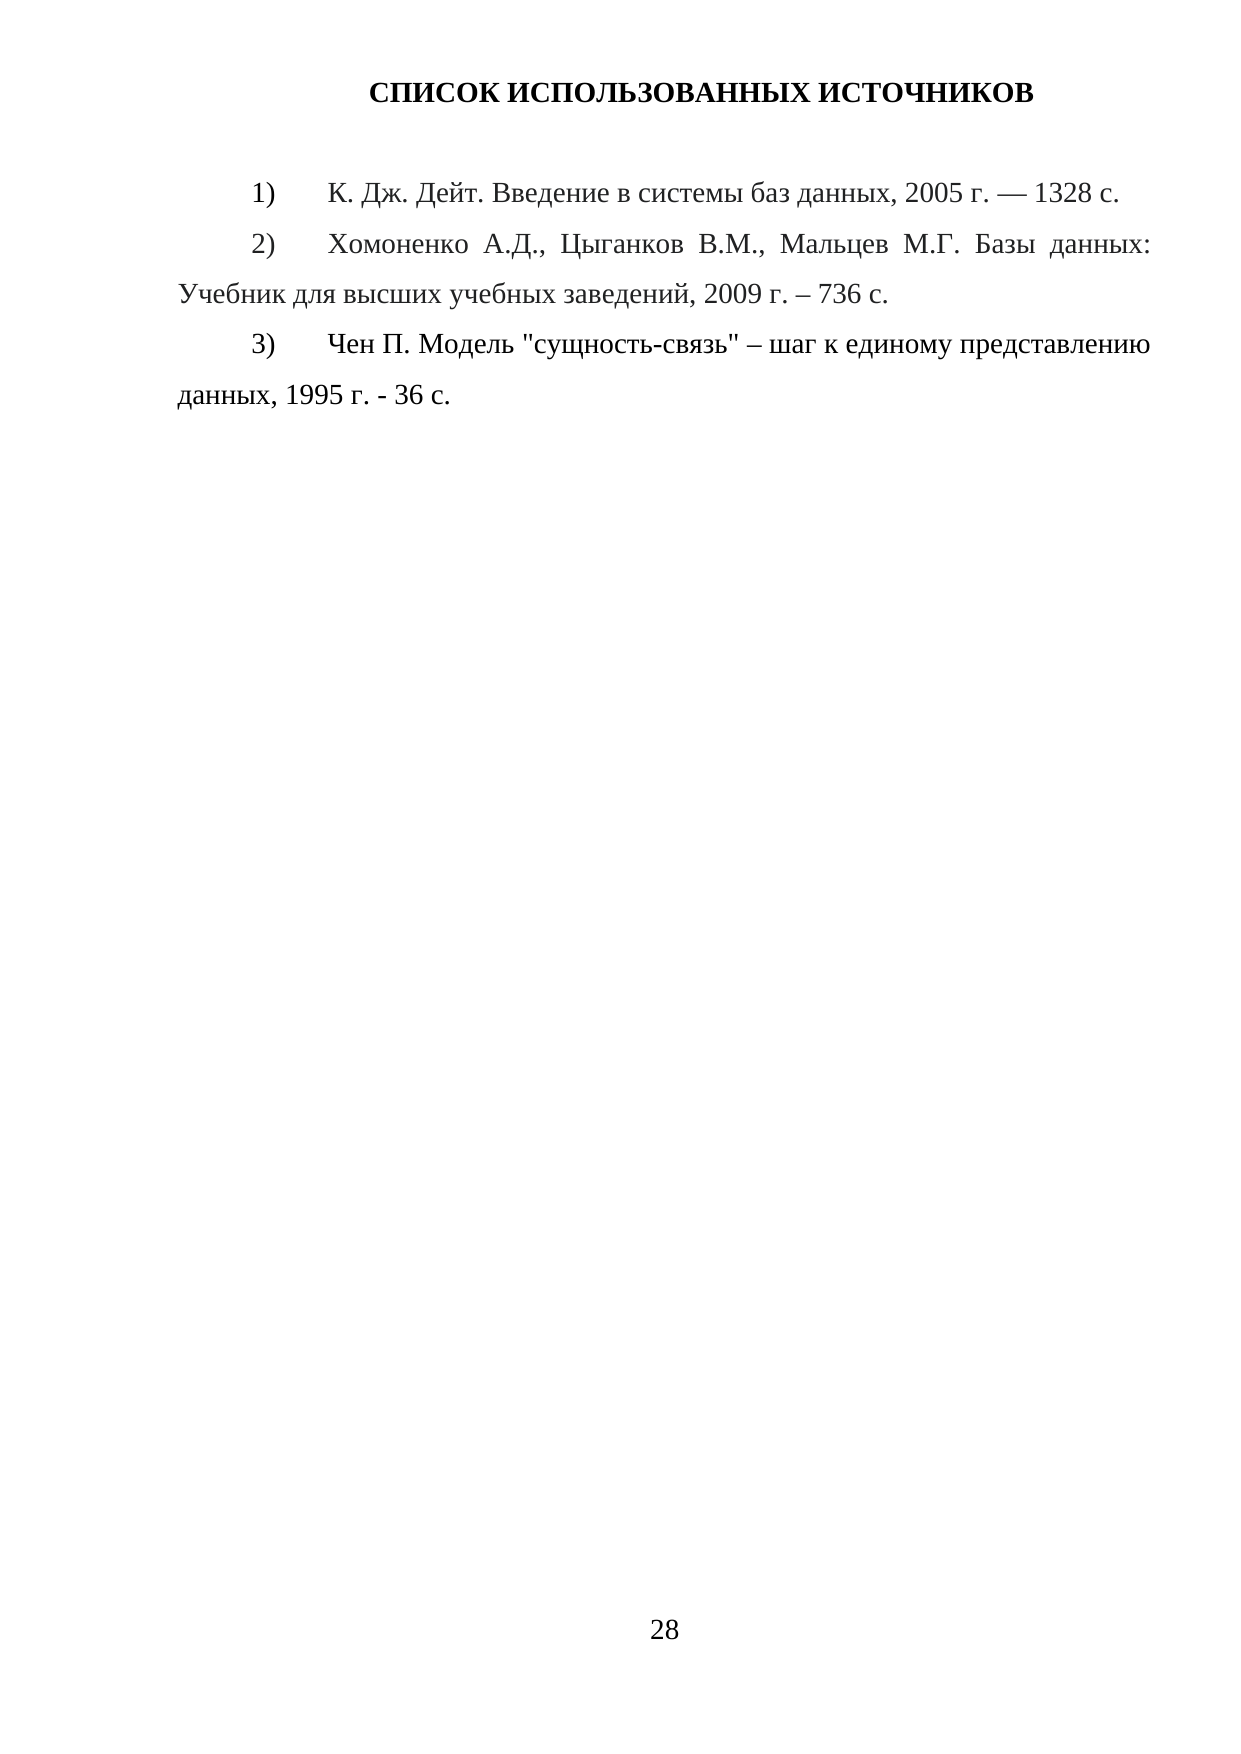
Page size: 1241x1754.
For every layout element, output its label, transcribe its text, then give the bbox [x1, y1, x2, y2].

subtitle СПИСОК ИСПОЛЬЗОВАННЫХ ИСТОЧНИКОВ [177, 75, 1152, 108]
list Чен П. Модель "сущность-связь" – шаг к единому представлению данных, 1995 г. - 36 с. [177, 327, 1152, 410]
list К. Дж. Дейт. Введение в системы баз данных, 2005 г. — 1328 с. [177, 176, 1152, 209]
list Хомоненко А.Д., Цыганков В.М., Мальцев М.Г. Базы данных: Учебник для высших учебных заведений, 2009 г. – 736 с. [177, 226, 1152, 310]
